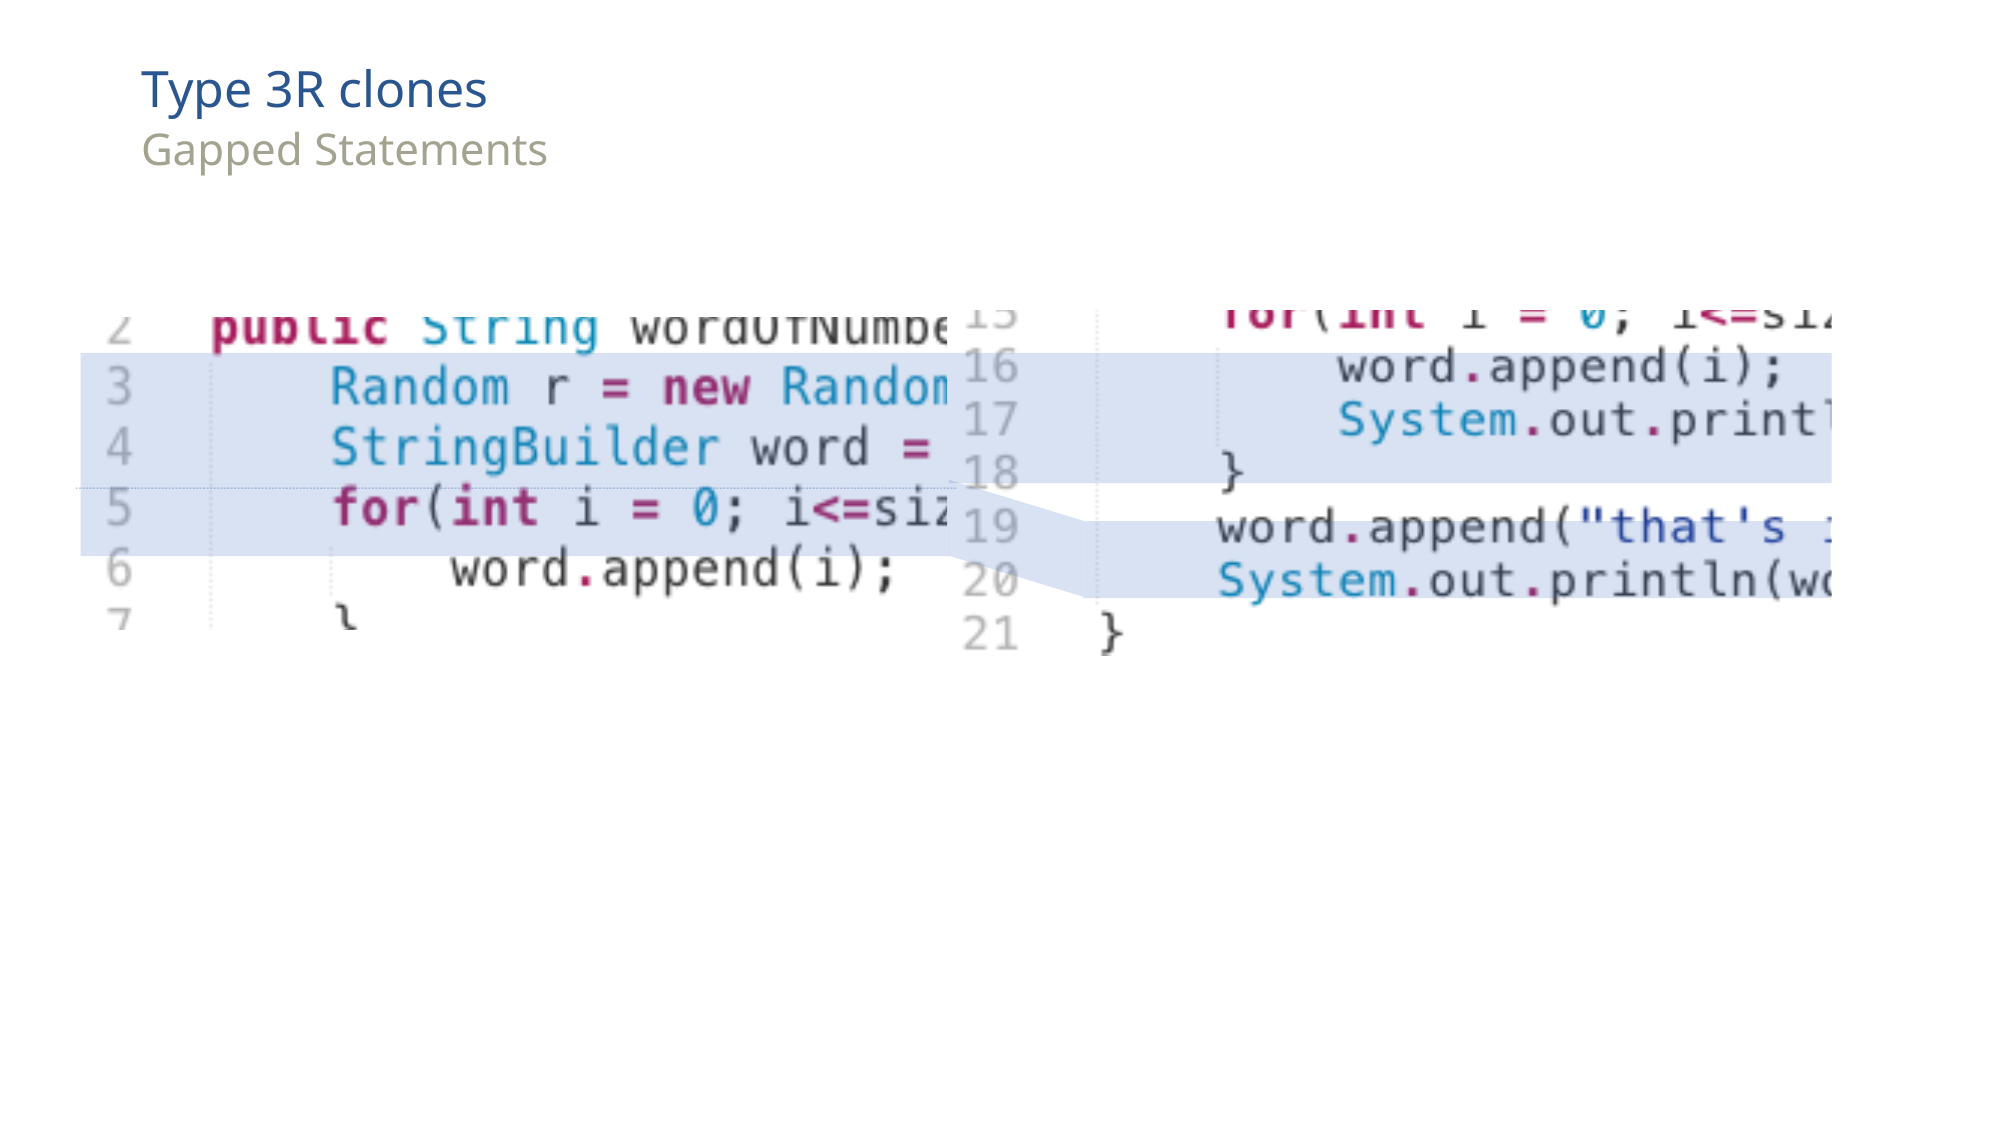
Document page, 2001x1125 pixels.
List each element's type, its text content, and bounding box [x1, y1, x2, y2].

picture [949, 483, 1832, 656]
text_box [81, 353, 1832, 598]
text_box Gapped Statements [141, 124, 1842, 189]
picture [63, 317, 948, 630]
picture [949, 310, 1832, 353]
text_box Type 3R clones [142, 59, 1842, 124]
